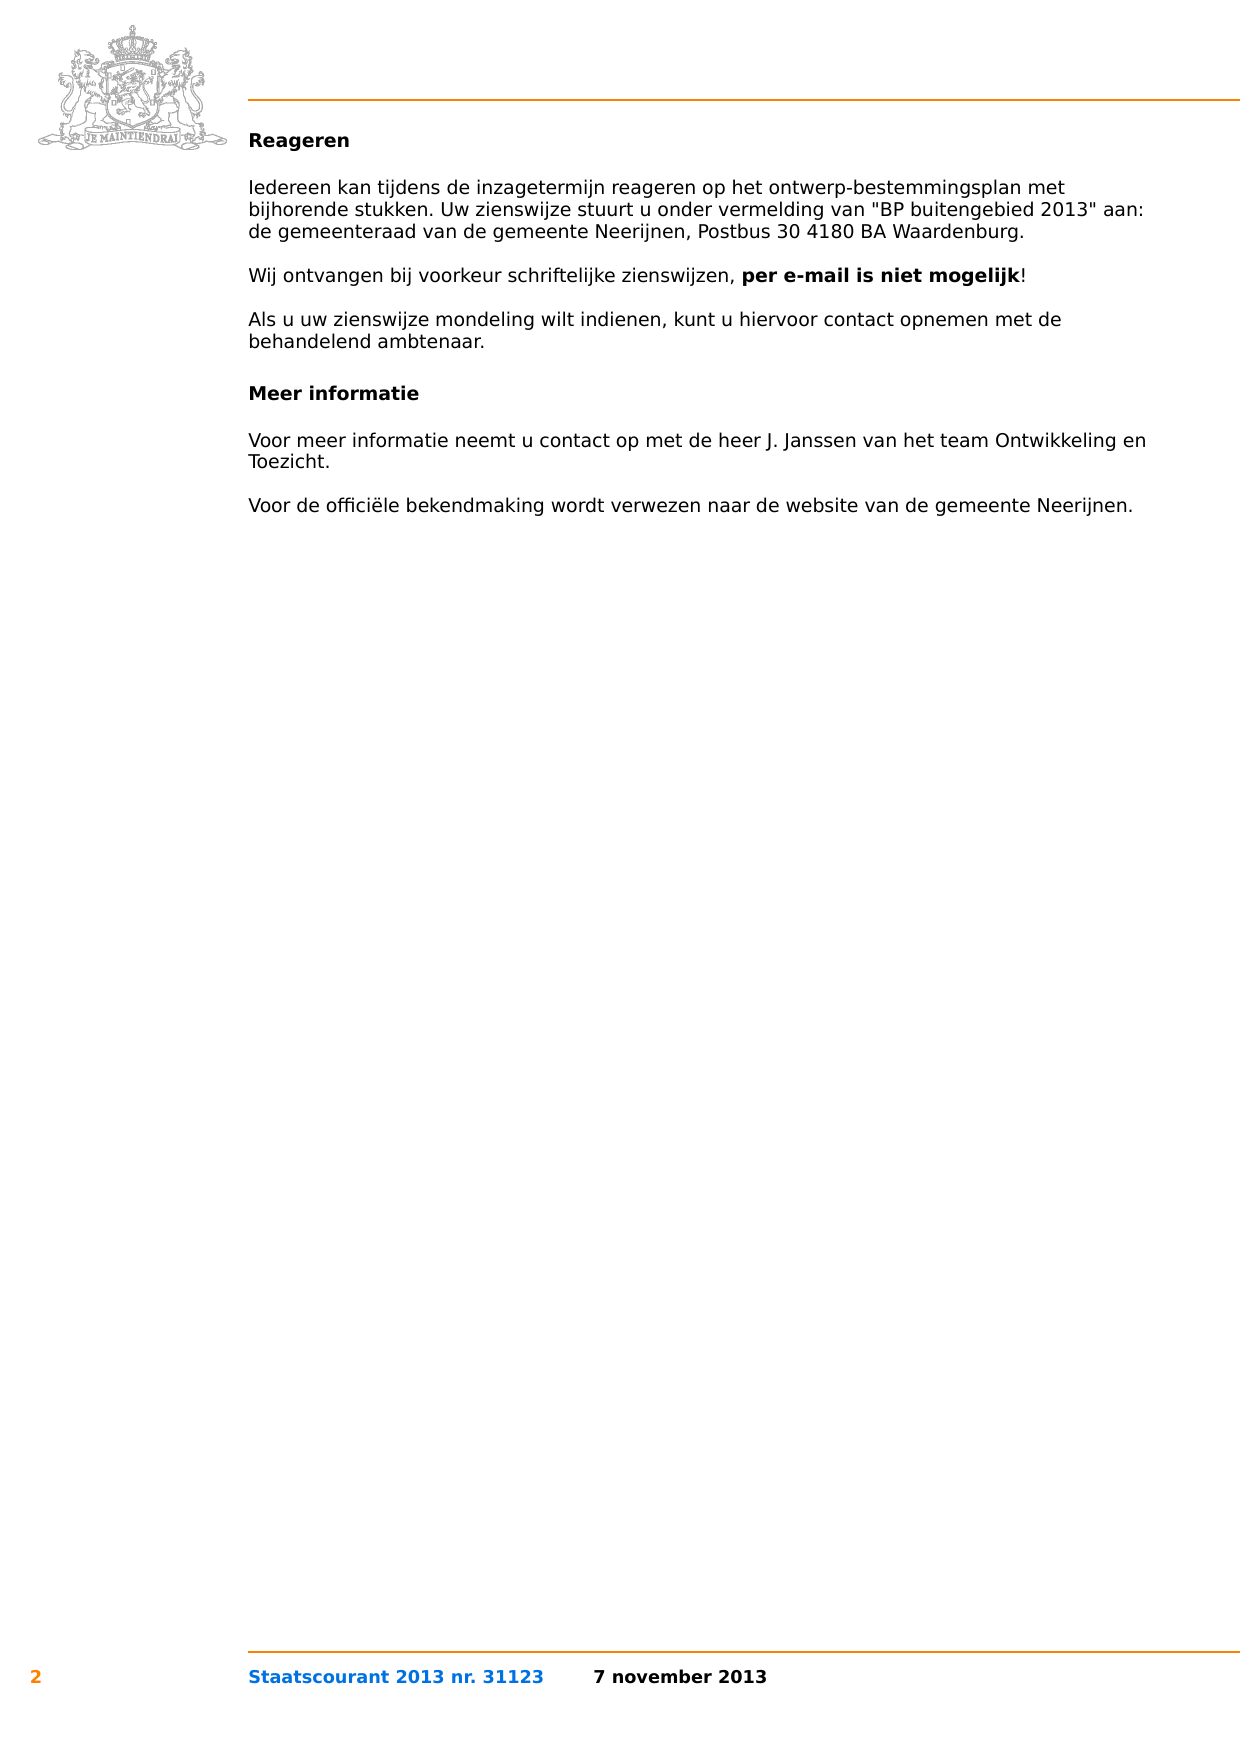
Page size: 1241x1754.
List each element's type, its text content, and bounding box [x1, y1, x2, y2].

text Iedereen kan tijdens de inzagetermijn reageren op het ontwerp-bestemmingsplan met bijhorende stukken. Uw zienswijze stuurt u onder vermelding van "BP buitengebied 2013" aan: de gemeenteraad van de gemeente Neerijnen, Postbus 30 4180 BA Waardenburg. [248, 177, 1163, 243]
subtitle Meer informatie [248, 382, 1163, 404]
text Als u uw zienswijze mondeling wilt indienen, kunt u hiervoor contact opnemen met de behandelend ambtenaar. [248, 308, 1163, 352]
text Voor meer informatie neemt u contact op met de heer J. Janssen van het team Ontwikkeling en Toezicht. [248, 429, 1163, 473]
subtitle Reageren [248, 130, 1163, 152]
text Wij ontvangen bij voorkeur schriftelijke zienswijzen, per e-mail is niet mogelijk! [248, 265, 1163, 287]
picture [38, 25, 227, 150]
text Voor de officiële bekendmaking wordt verwezen naar de website van de gemeente Neerijnen. [248, 495, 1163, 517]
